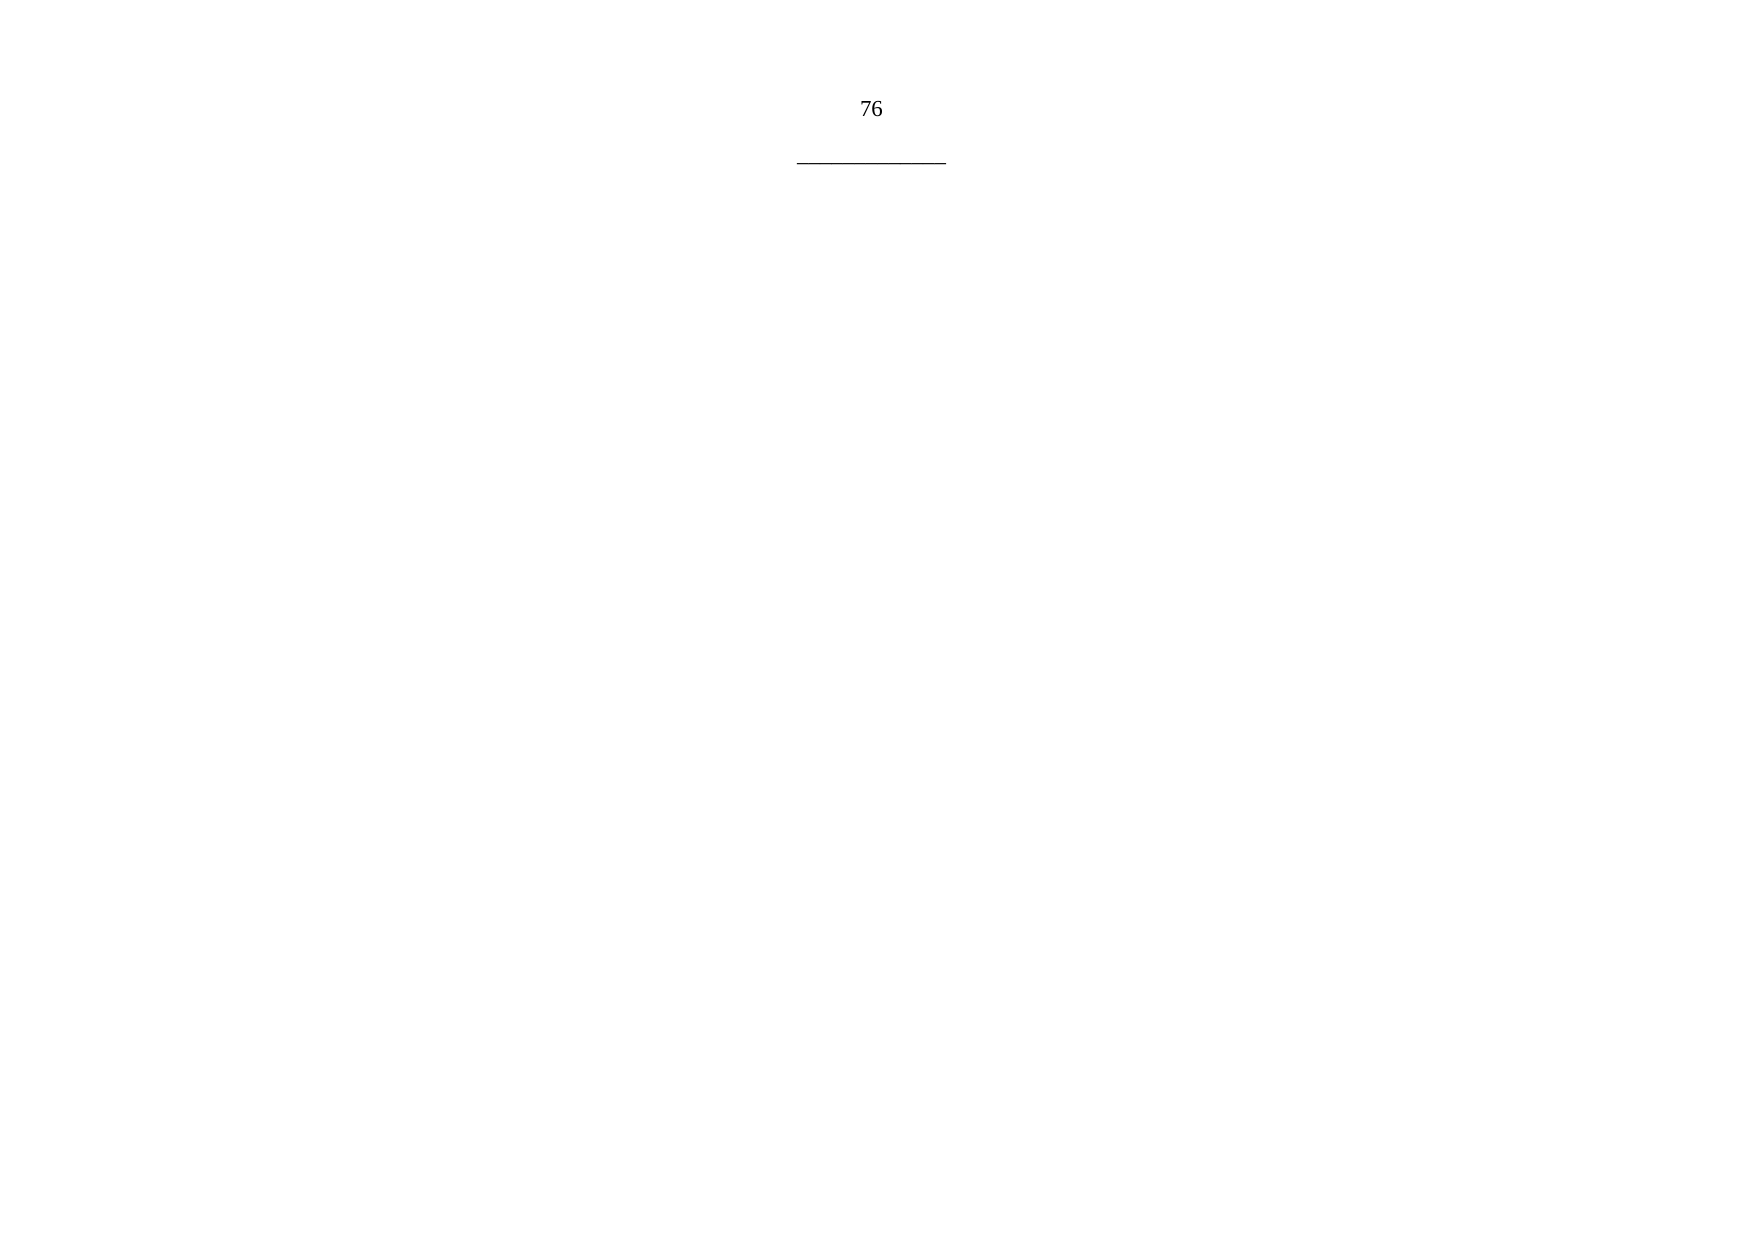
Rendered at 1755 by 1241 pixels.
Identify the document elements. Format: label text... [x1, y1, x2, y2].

text ––––––––––––– [106, 148, 1636, 174]
